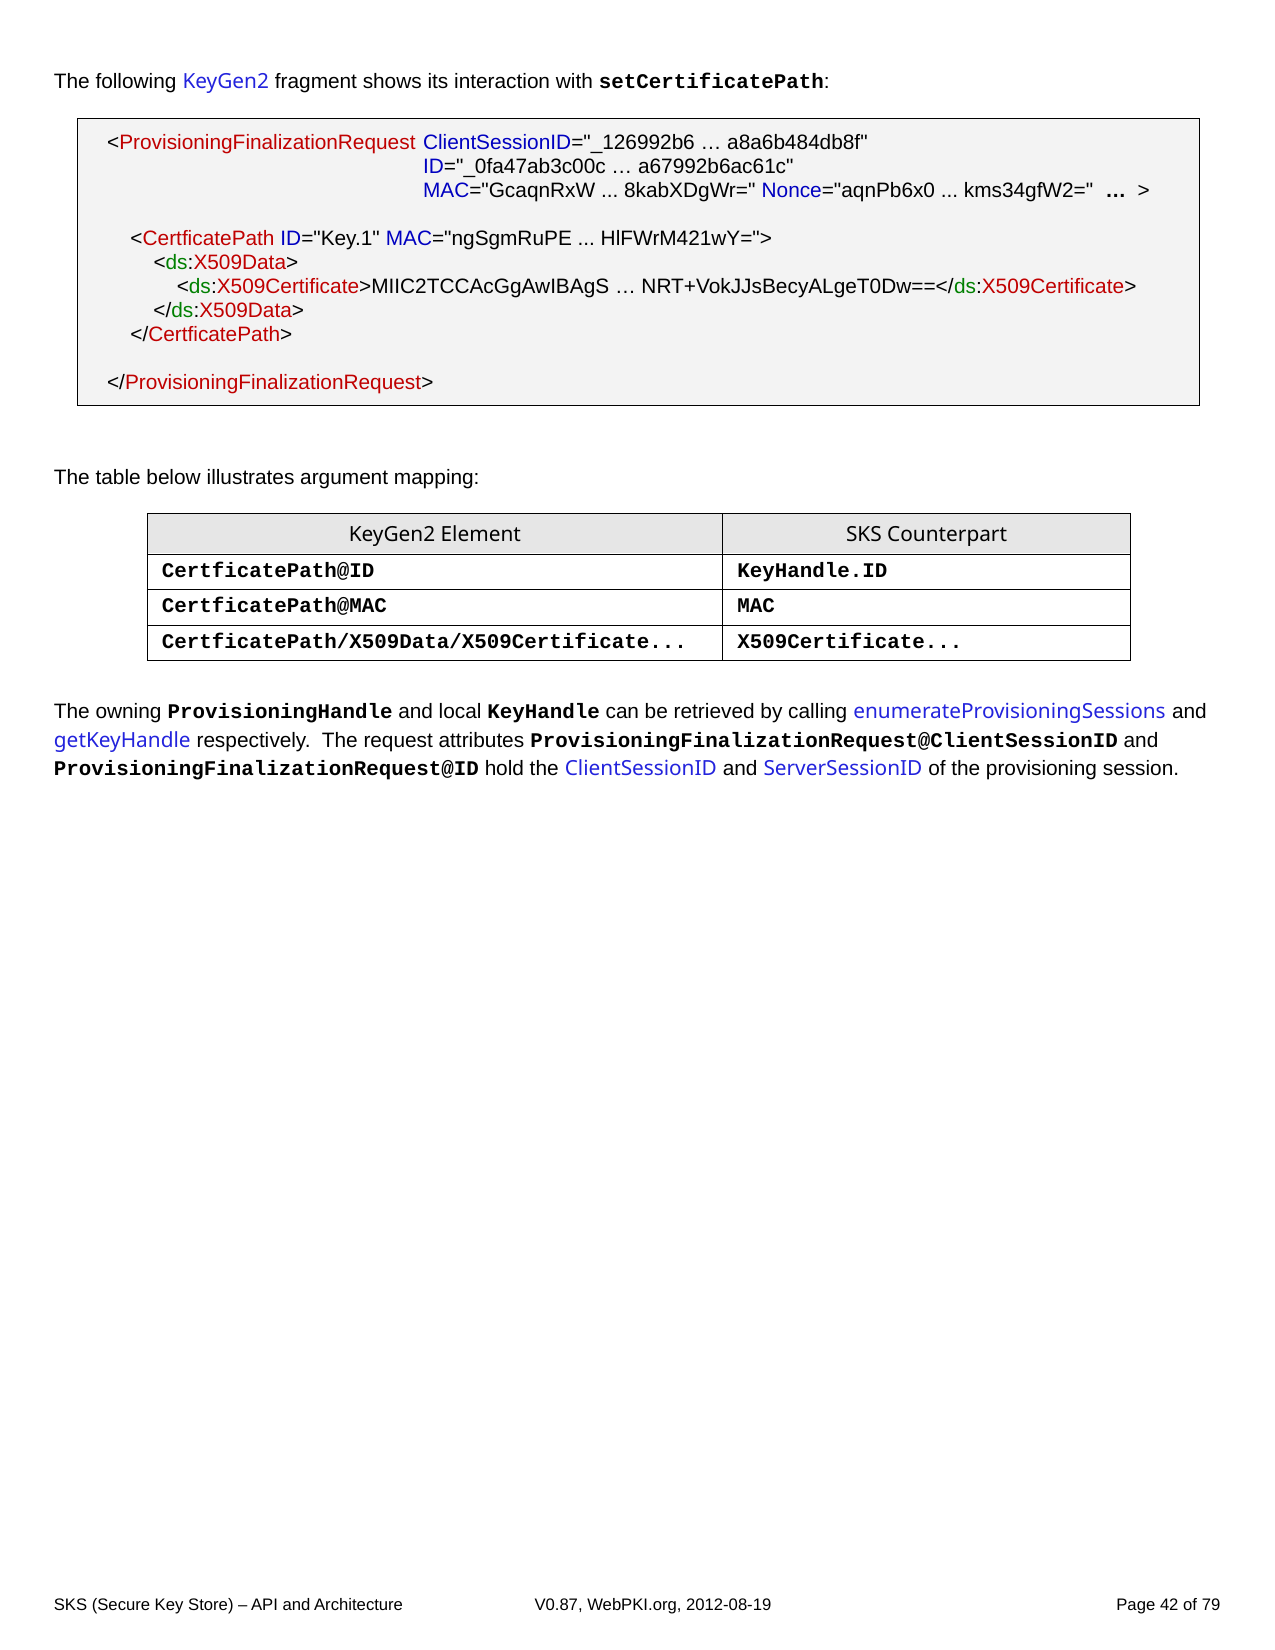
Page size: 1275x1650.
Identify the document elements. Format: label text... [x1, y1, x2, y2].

text The owning ProvisioningHandle and local KeyHandle can be retrieved by calling enumerateProvisioningSessions and getKeyHandle respectively. The request attributes ProvisioningFinalizationRequest@ClientSessionID and ProvisioningFinalizationRequest@ID hold the ClientSessionID and ServerSessionID of the provisioning session. [54, 696, 1221, 782]
table_cell CertficatePath@MAC [148, 590, 722, 625]
table_header <ProvisioningFinalizationRequest ClientSessionID="_126992b6 … a8a6b484db8f" ID="_0fa47ab3c00c … a67992b6ac61c" MAC="GcaqnRxW ... 8kabXDgWr=" Nonce="aqnPb6x0 ... kms34gfW2=" … > <CertficatePath ID="Key.1" MAC="ngSgmRuPE ... HlFWrM421wY="> <ds:X509Data> <ds:X509Certificate>MIIC2TCCAcGgAwIBAgS … NRT+VokJJsBecyALgeT0Dw==</ds:X509Certificate> </ds:X509Data> </CertficatePath> </ProvisioningFinalizationRequest> [78, 119, 1199, 405]
text The table below illustrates argument mapping: [54, 465, 1221, 513]
table_cell KeyHandle.ID [723, 555, 1130, 589]
table_cell CertficatePath@ID [148, 555, 722, 589]
text The following KeyGen2 fragment shows its interaction with setCertificatePath: [54, 66, 1221, 118]
table_header SKS Counterpart [723, 514, 1130, 553]
table_header KeyGen2 Element [148, 514, 722, 553]
table_cell X509Certificate... [723, 626, 1130, 660]
table_cell MAC [723, 590, 1130, 625]
table_cell CertficatePath/X509Data/X509Certificate... [148, 626, 722, 660]
